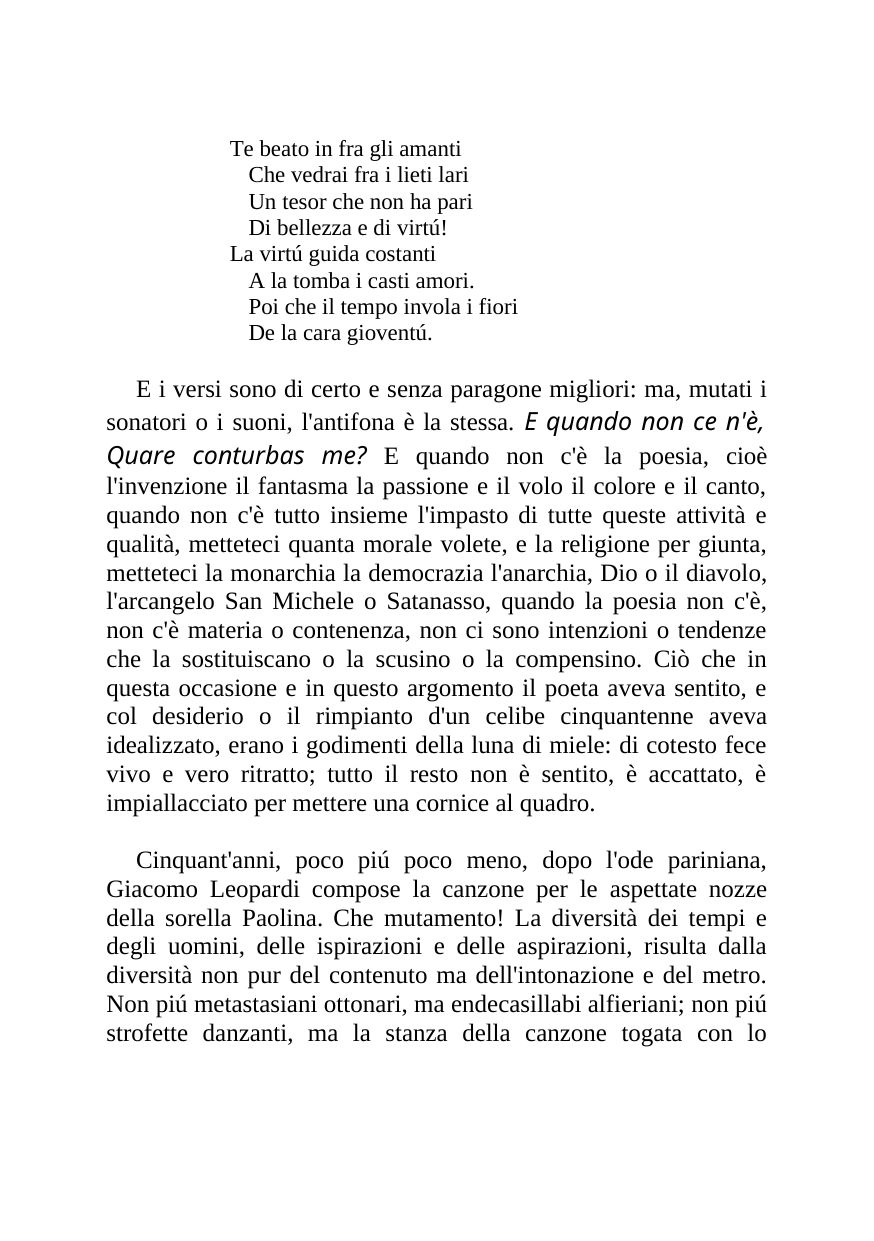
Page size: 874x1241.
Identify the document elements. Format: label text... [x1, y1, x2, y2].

text De la cara gioventú. [219, 319, 768, 346]
text Che vedrai fra i lieti lari [219, 161, 768, 188]
text Di bellezza e di virtú! [219, 214, 768, 240]
text Te beato in fra gli amanti [200, 135, 768, 161]
text E i versi sono di certo e senza paragone migliori: ma, mutati i sonatori o i suoni, l'antifona è la stessa. E quando non ce n'è, Quare conturbas me? E quando non c'è la poesia, cioè l'invenzione il fantasma la passione e il volo il colore e il canto, quando non c'è tutto insieme l'impasto di tutte queste attività e qualità, metteteci quanta morale volete, e la religione per giunta, metteteci la monarchia la democrazia l'anarchia, Dio o il diavolo, l'arcangelo San Michele o Satanasso, quando la poesia non c'è, non c'è materia o contenenza, non ci sono intenzioni o tendenze che la sostituiscano o la scusino o la compensino. Ciò che in questa occasione e in questo argomento il poeta aveva sentito, e col desiderio o il rimpianto d'un celibe cinquantenne aveva idealizzato, erano i godimenti della luna di miele: di cotesto fece vivo e vero ritratto; tutto il resto non è sentito, è accattato, è impiallacciato per mettere una cornice al quadro. [106, 374, 768, 816]
text Cinquant'anni, poco piú poco meno, dopo l'ode pariniana, Giacomo Leopardi compose la canzone per le aspettate nozze della sorella Paolina. Che mutamento! La diversità dei tempi e degli uomini, delle ispirazioni e delle aspirazioni, risulta dalla diversità non pur del contenuto ma dell'intonazione e del metro. Non piú metastasiani ottonari, ma endecasillabi alfieriani; non piú strofette danzanti, ma la stanza della canzone togata con lo [106, 845, 768, 1046]
text Un tesor che non ha pari [219, 188, 768, 214]
text A la tomba i casti amori. [219, 267, 768, 293]
text Poi che il tempo invola i fiori [219, 293, 768, 319]
text La virtú guida costanti [200, 240, 768, 267]
